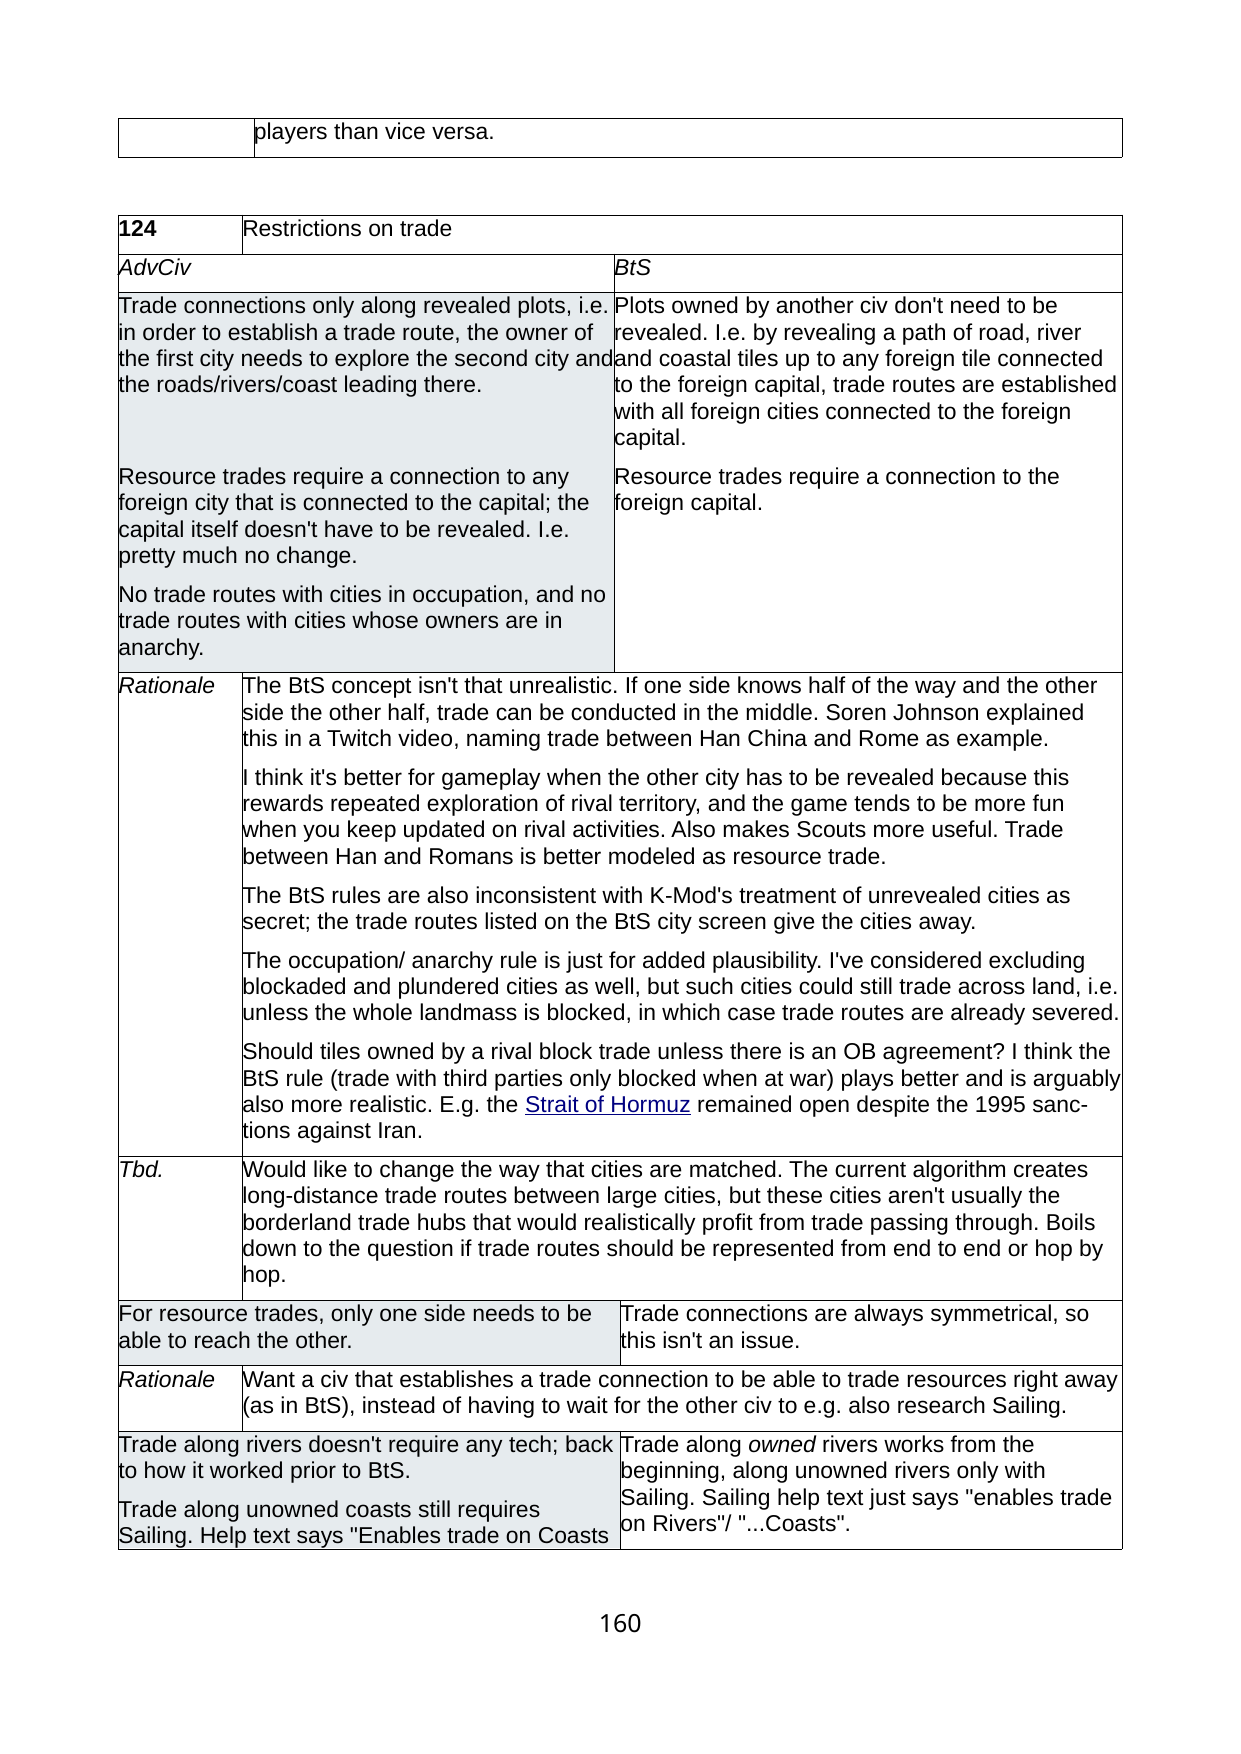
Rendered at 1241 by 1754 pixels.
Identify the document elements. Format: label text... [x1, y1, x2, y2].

table_cell Trade along rivers doesn't require any tech; back to how it worked prior to BtS. Trade along unowned coasts still requires Sailing. Help text says "Enables trade on Coasts [119, 1432, 620, 1548]
table_cell Trade connections only along revealed plots, i.e. in order to establish a trade route, the owner of the first city needs to explore the second city and the roads/rivers/coast leading there. Resource trades require a connection to any foreign city that is connected to the capital; the capital itself doesn't have to be revealed. I.e. pretty much no change. No trade routes with cities in occupation, and no trade routes with cities whose owners are in anarchy. [119, 293, 614, 672]
table_cell The BtS concept isn't that unrealistic. If one side knows half of the way and the other side the other half, trade can be conducted in the middle. Soren Johnson explained this in a Twitch video, naming trade between Han China and Rome as example. I think it's better for gameplay when the other city has to be revealed because this rewards repeated exploration of rival territory, and the game tends to be more fun when you keep updated on rival activities. Also makes Scouts more useful. Trade between Han and Romans is better modeled as resource trade. The BtS rules are also inconsistent with K-Mod's treatment of unrevealed cities as secret; the trade routes listed on the BtS city screen give the cities away. The occupation/ anarchy rule is just for added plausibility. I've considered excluding blockaded and plundered cities as well, but such cities could still trade across land, i.e. unless the whole landmass is blocked, in which case trade routes are already severed. Should tiles owned by a rival block trade unless there is an OB agreement? I think the BtS rule (trade with third parties only blocked when at war) plays better and is arguably also more realistic. E.g. the Strait of Hormuz remained open despite the 1995 sanc­tions against Iran. [243, 673, 1122, 1156]
table_cell Trade connections are always symmetrical, so this isn't an issue. [621, 1301, 1122, 1365]
table_cell Rationale [119, 673, 242, 1156]
table_cell Tbd. [119, 1157, 242, 1300]
table_header Restrictions on trade [243, 216, 1122, 253]
table_cell For resource trades, only one side needs to be able to reach the other. [119, 1301, 620, 1365]
table_cell BtS [615, 255, 1122, 292]
table_cell AdvCiv [119, 255, 614, 292]
table_cell Would like to change the way that cities are matched. The current algorithm creates long-distance trade routes between large cities, but these cities aren't usually the borderland trade hubs that would realistically profit from trade passing through. Boils down to the question if trade routes should be represented from end to end or hop by hop. [243, 1157, 1122, 1300]
table_cell players than vice versa. [255, 119, 1122, 157]
table_cell Plots owned by another civ don't need to be revealed. I.e. by revealing a path of road, river and coastal tiles up to any foreign tile connected to the foreign capital, trade routes are established with all foreign cities connected to the foreign capital. Resource trades require a connection to the foreign capital. [615, 293, 1122, 672]
table_cell Trade along owned rivers works from the beginning, along unowned rivers only with Sailing. Sailing help text just says "enables trade on Rivers"/ "...Coasts". [621, 1432, 1122, 1548]
table_cell Rationale [119, 1366, 242, 1431]
table_cell Want a civ that establishes a trade connection to be able to trade resources right away (as in BtS), instead of having to wait for the other civ to e.g. also research Sailing. [243, 1366, 1122, 1431]
table_header 124 [119, 216, 242, 253]
table_cell [119, 119, 254, 157]
